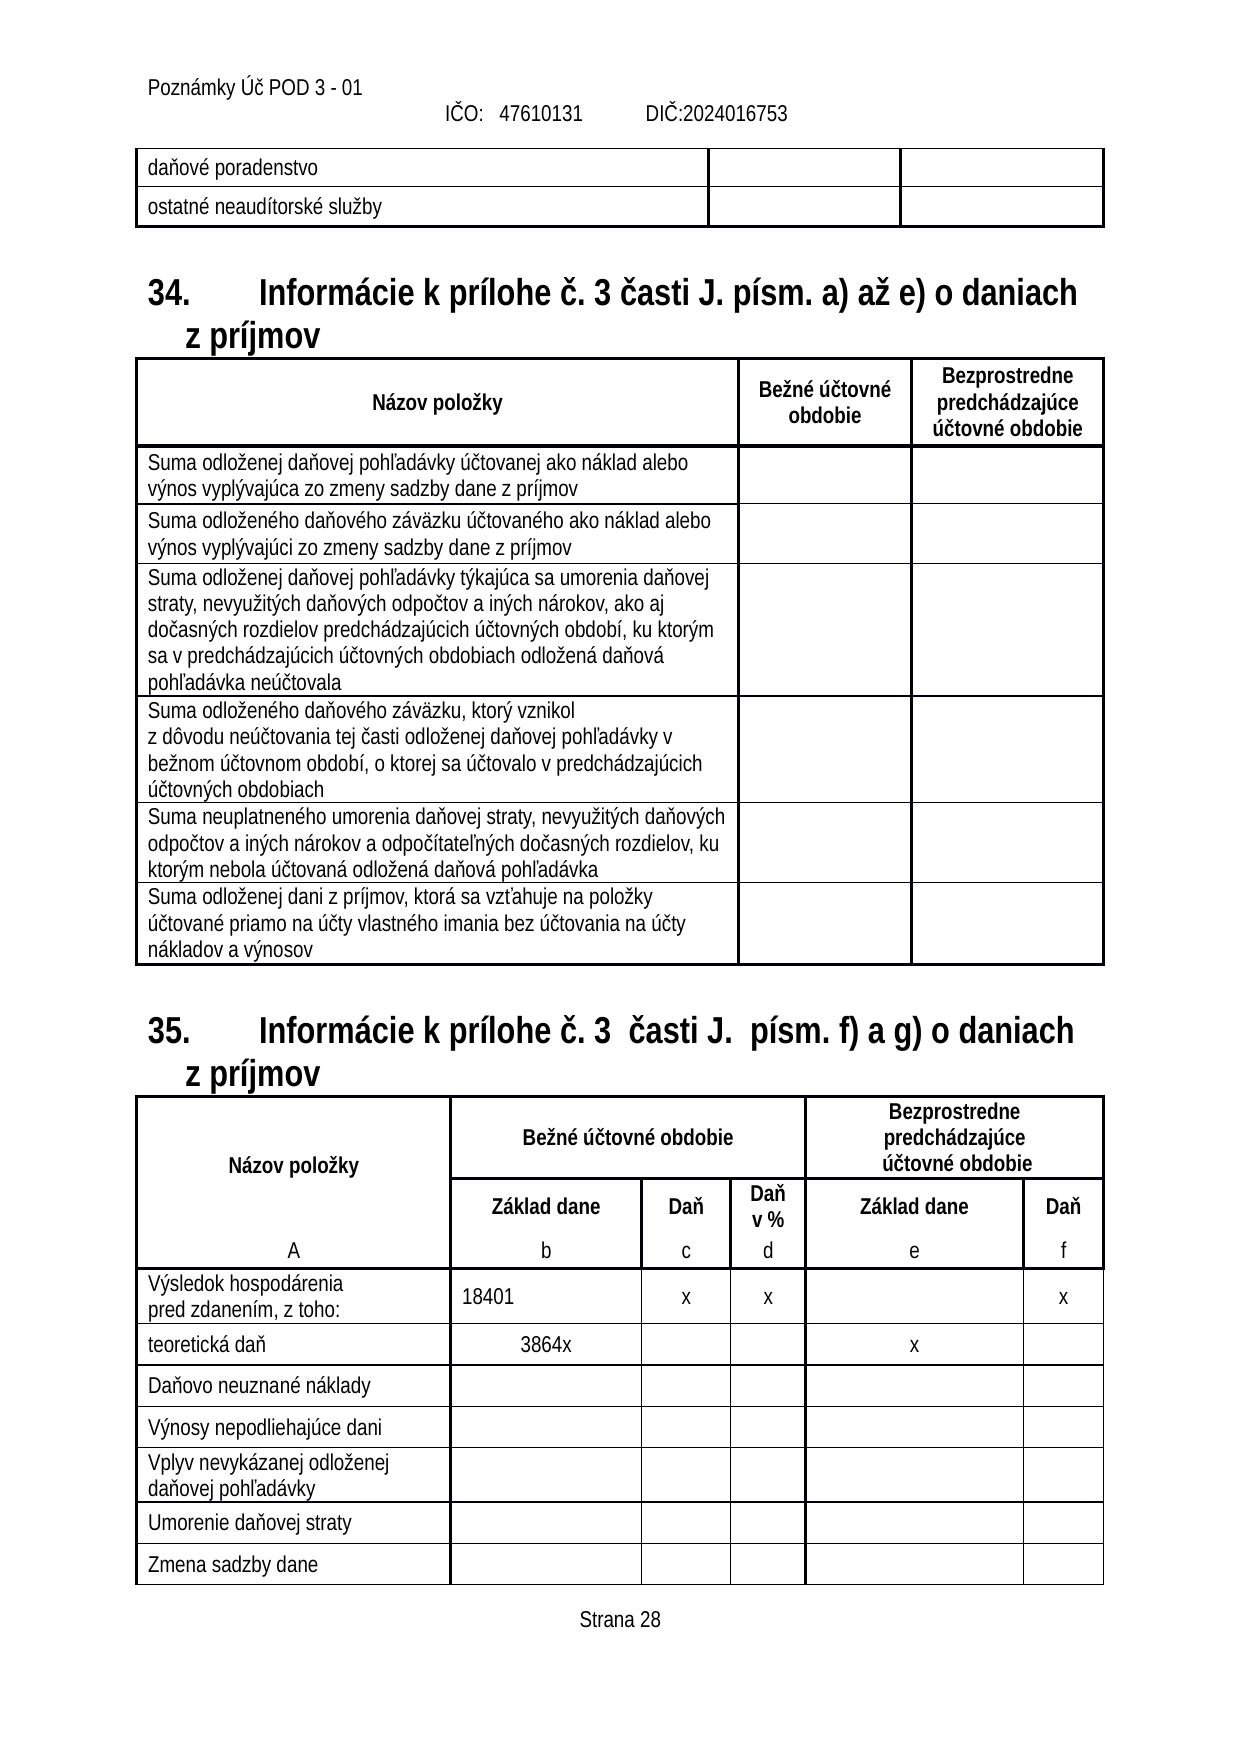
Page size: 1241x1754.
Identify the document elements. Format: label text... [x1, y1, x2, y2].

table_cell x [1024, 1270, 1103, 1323]
table_cell [1024, 1448, 1103, 1501]
table_cell [642, 1544, 730, 1584]
table_cell d [732, 1233, 804, 1267]
table_cell A [138, 1233, 449, 1267]
table_cell [807, 1448, 1023, 1501]
table_cell [1024, 1503, 1103, 1542]
table_cell [731, 1544, 804, 1584]
table_cell Suma odloženej daňovej pohľadávky účtovanej ako náklad alebo výnos vyplývajúca zo zmeny sadzby dane z príjmov [138, 448, 737, 503]
table_header Názov položky [138, 1098, 449, 1233]
table_cell [902, 149, 1102, 186]
table_cell [710, 187, 899, 224]
table_cell Zmena sadzby dane [138, 1544, 449, 1584]
table_cell [807, 1270, 1023, 1323]
table_cell [731, 1407, 804, 1447]
table_cell [807, 1503, 1023, 1542]
table_header Bežné účtovné obdobie [740, 360, 910, 444]
table_cell [807, 1407, 1023, 1447]
table_cell c [643, 1233, 729, 1267]
table_cell [731, 1324, 804, 1364]
table_cell [807, 1366, 1023, 1406]
table_cell [1024, 1324, 1103, 1364]
table_cell Daň [1025, 1180, 1102, 1233]
table_cell [452, 1366, 641, 1406]
table_cell [913, 803, 1102, 882]
table_cell [913, 883, 1102, 962]
table_cell Daňovo neuznané náklady [138, 1366, 449, 1406]
table_cell [913, 697, 1102, 802]
table_cell f [1025, 1233, 1102, 1267]
table_cell Suma odloženej daňovej pohľadávky týkajúca sa umorenia daňovej straty, nevyužitých daňových odpočtov a iných nárokov, ako aj dočasných rozdielov predchádzajúcich účtovných období, ku ktorým sa v predchádzajúcich účtovných obdobiach odložená daňová pohľadávka neúčtovala [138, 564, 737, 695]
table_cell [642, 1503, 730, 1542]
table_cell 3864x [452, 1324, 641, 1364]
list Informácie k prílohe č. 3 časti J. písm. f) a g) o daniach z príjmov [148, 1008, 1092, 1094]
table_cell daňové poradenstvo [138, 149, 707, 186]
table_cell Suma odloženého daňového záväzku účtovaného ako náklad alebo výnos vyplývajúci zo zmeny sadzby dane z príjmov [138, 505, 737, 562]
table_cell [913, 564, 1102, 695]
table_cell [1024, 1544, 1103, 1584]
table_header Názov položky [138, 360, 737, 444]
table_cell [740, 504, 910, 562]
table_cell b [452, 1233, 640, 1267]
table_cell x [807, 1324, 1023, 1364]
table_cell [642, 1324, 730, 1364]
table_cell [642, 1448, 730, 1501]
table_cell Daň [643, 1180, 729, 1233]
table_cell [740, 564, 910, 695]
table_cell [452, 1407, 641, 1447]
table_cell [452, 1544, 641, 1584]
table_header Bezprostredne predchádzajúce účtovné obdobie [913, 360, 1102, 444]
table_cell x [731, 1270, 804, 1323]
table_cell ostatné neaudítorské služby [138, 187, 707, 224]
table_cell [731, 1448, 804, 1501]
table_cell Výnosy nepodliehajúce dani [138, 1407, 449, 1447]
table_cell [642, 1407, 730, 1447]
table_cell [452, 1448, 641, 1501]
table_cell teoretická daň [138, 1324, 449, 1364]
table_cell Základ dane [452, 1180, 640, 1233]
table_cell [913, 448, 1102, 503]
table_cell [731, 1503, 804, 1542]
table_cell Vplyv nevykázanej odloženej daňovej pohľadávky [138, 1448, 449, 1501]
table_cell [710, 149, 899, 186]
table_cell x [642, 1270, 730, 1323]
table_header Bezprostredne predchádzajúce účtovné obdobie [807, 1098, 1102, 1177]
table_cell [452, 1503, 641, 1542]
table_cell Výsledok hospodárenia pred zdanením, z toho: [138, 1270, 449, 1323]
list Informácie k prílohe č. 3 časti J. písm. a) až e) o daniach z príjmov [148, 271, 1092, 357]
table_cell [1024, 1366, 1103, 1406]
table_cell [902, 187, 1102, 224]
table_cell [807, 1544, 1023, 1584]
table_cell [740, 448, 910, 503]
table_cell Základ dane [807, 1180, 1022, 1233]
table_cell [740, 697, 910, 802]
table_cell Suma neuplatneného umorenia daňovej straty, nevyužitých daňových odpočtov a iných nárokov a odpočítateľných dočasných rozdielov, ku ktorým nebola účtovaná odložená daňová pohľadávka [138, 803, 737, 882]
table_cell [642, 1366, 730, 1406]
table_cell [731, 1366, 804, 1406]
table_cell [913, 504, 1102, 562]
table_cell [1024, 1407, 1103, 1447]
table_cell 18401 [452, 1270, 641, 1323]
table_cell [740, 803, 910, 882]
table_cell Daň v % [732, 1180, 804, 1233]
table_cell [740, 883, 910, 962]
table_header Bežné účtovné obdobie [452, 1098, 804, 1177]
table_cell e [807, 1233, 1022, 1267]
table_cell Suma odloženého daňového záväzku, ktorý vznikol z dôvodu neúčtovania tej časti odloženej daňovej pohľadávky v bežnom účtovnom období, o ktorej sa účtovalo v predchádzajúcich účtovných obdobiach [138, 697, 737, 802]
table_cell Suma odloženej dani z príjmov, ktorá sa vzťahuje na položky účtované priamo na účty vlastného imania bez účtovania na účty nákladov a výnosov [138, 883, 737, 962]
table_cell Umorenie daňovej straty [138, 1503, 449, 1542]
